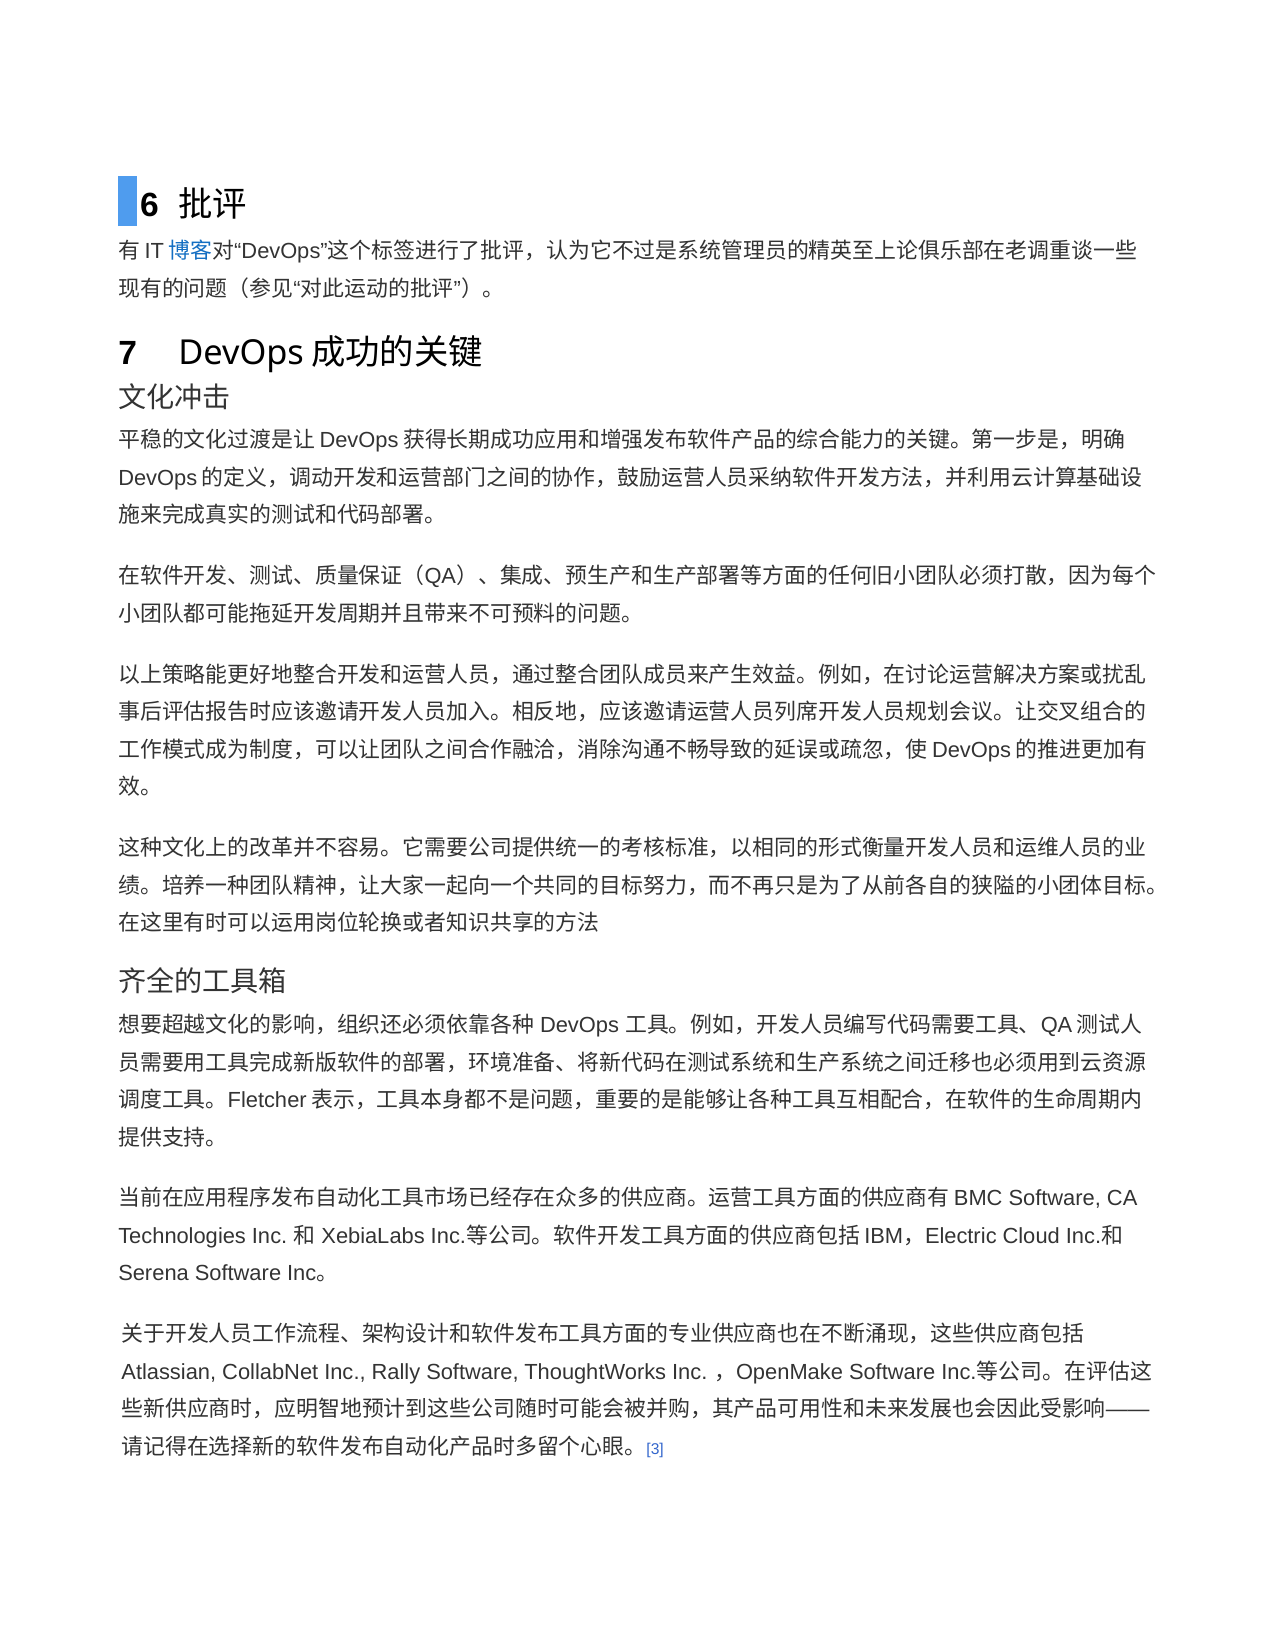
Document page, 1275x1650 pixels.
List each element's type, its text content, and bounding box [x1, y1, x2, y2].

text 平稳的文化过渡是让DevOps获得长期成功应用和增强发布软件产品的综合能力的关键。第一步是，明确DevOps的定义，调动开发和运营部门之间的协作，鼓励运营人员采纳软件开发方法，并利用云计算基础设施来完成真实的测试和代码部署。 [118, 415, 1157, 528]
text 当前在应用程序发布自动化工具市场已经存在众多的供应商。运营工具方面的供应商有BMC Software, CA Technologies Inc. 和 XebiaLabs Inc.等公司。软件开发工具方面的供应商包括IBM，Electric Cloud Inc.和Serena Software Inc。 [118, 1173, 1157, 1286]
text 这种文化上的改革并不容易。它需要公司提供统一的考核标准，以相同的形式衡量开发人员和运维人员的业绩。培养一种团队精神，让大家一起向一个共同的目标努力，而不再只是为了从前各自的狭隘的小团体目标。在这里有时可以运用岗位轮换或者知识共享的方法 [118, 823, 1157, 935]
subtitle 齐全的工具箱 [118, 959, 1157, 999]
subtitle 文化冲击 [118, 374, 1157, 415]
text 有IT博客对“DevOps”这个标签进行了批评，认为它不过是系统管理员的精英至上论俱乐部在老调重谈一些现有的问题（参见“对此运动的批评”）。 [118, 226, 1157, 301]
subtitle 批评 [137, 176, 1157, 226]
subtitle DevOps成功的关键 [118, 324, 1157, 374]
text 以上策略能更好地整合开发和运营人员，通过整合团队成员来产生效益。例如，在讨论运营解决方案或扰乱事后评估报告时应该邀请开发人员加入。相反地，应该邀请运营人员列席开发人员规划会议。让交叉组合的工作模式成为制度，可以让团队之间合作融洽，消除沟通不畅导致的延误或疏忽，使DevOps的推进更加有效。 [118, 649, 1157, 799]
text 想要超越文化的影响，组织还必须依靠各种 DevOps 工具。例如，开发人员编写代码需要工具、QA测试人员需要用工具完成新版软件的部署，环境准备、将新代码在测试系统和生产系统之间迁移也必须用到云资源调度工具。Fletcher表示，工具本身都不是问题，重要的是能够让各种工具互相配合，在软件的生命周期内提供支持。 [118, 999, 1157, 1149]
text 在软件开发、测试、质量保证（QA）、集成、预生产和生产部署等方面的任何旧小团队必须打散，因为每个小团队都可能拖延开发周期并且带来不可预料的问题。 [118, 551, 1157, 626]
text 关于开发人员工作流程、架构设计和软件发布工具方面的专业供应商也在不断涌现，这些供应商包括Atlassian, CollabNet Inc., Rally Software, ThoughtWorks Inc. ，OpenMake Software Inc.等公司。在评估这些新供应商时，应明智地预计到这些公司随时可能会被并购，其产品可用性和未来发展也会因此受影响——请记得在选择新的软件发布自动化产品时多留个心眼。[3] [121, 1309, 1157, 1459]
